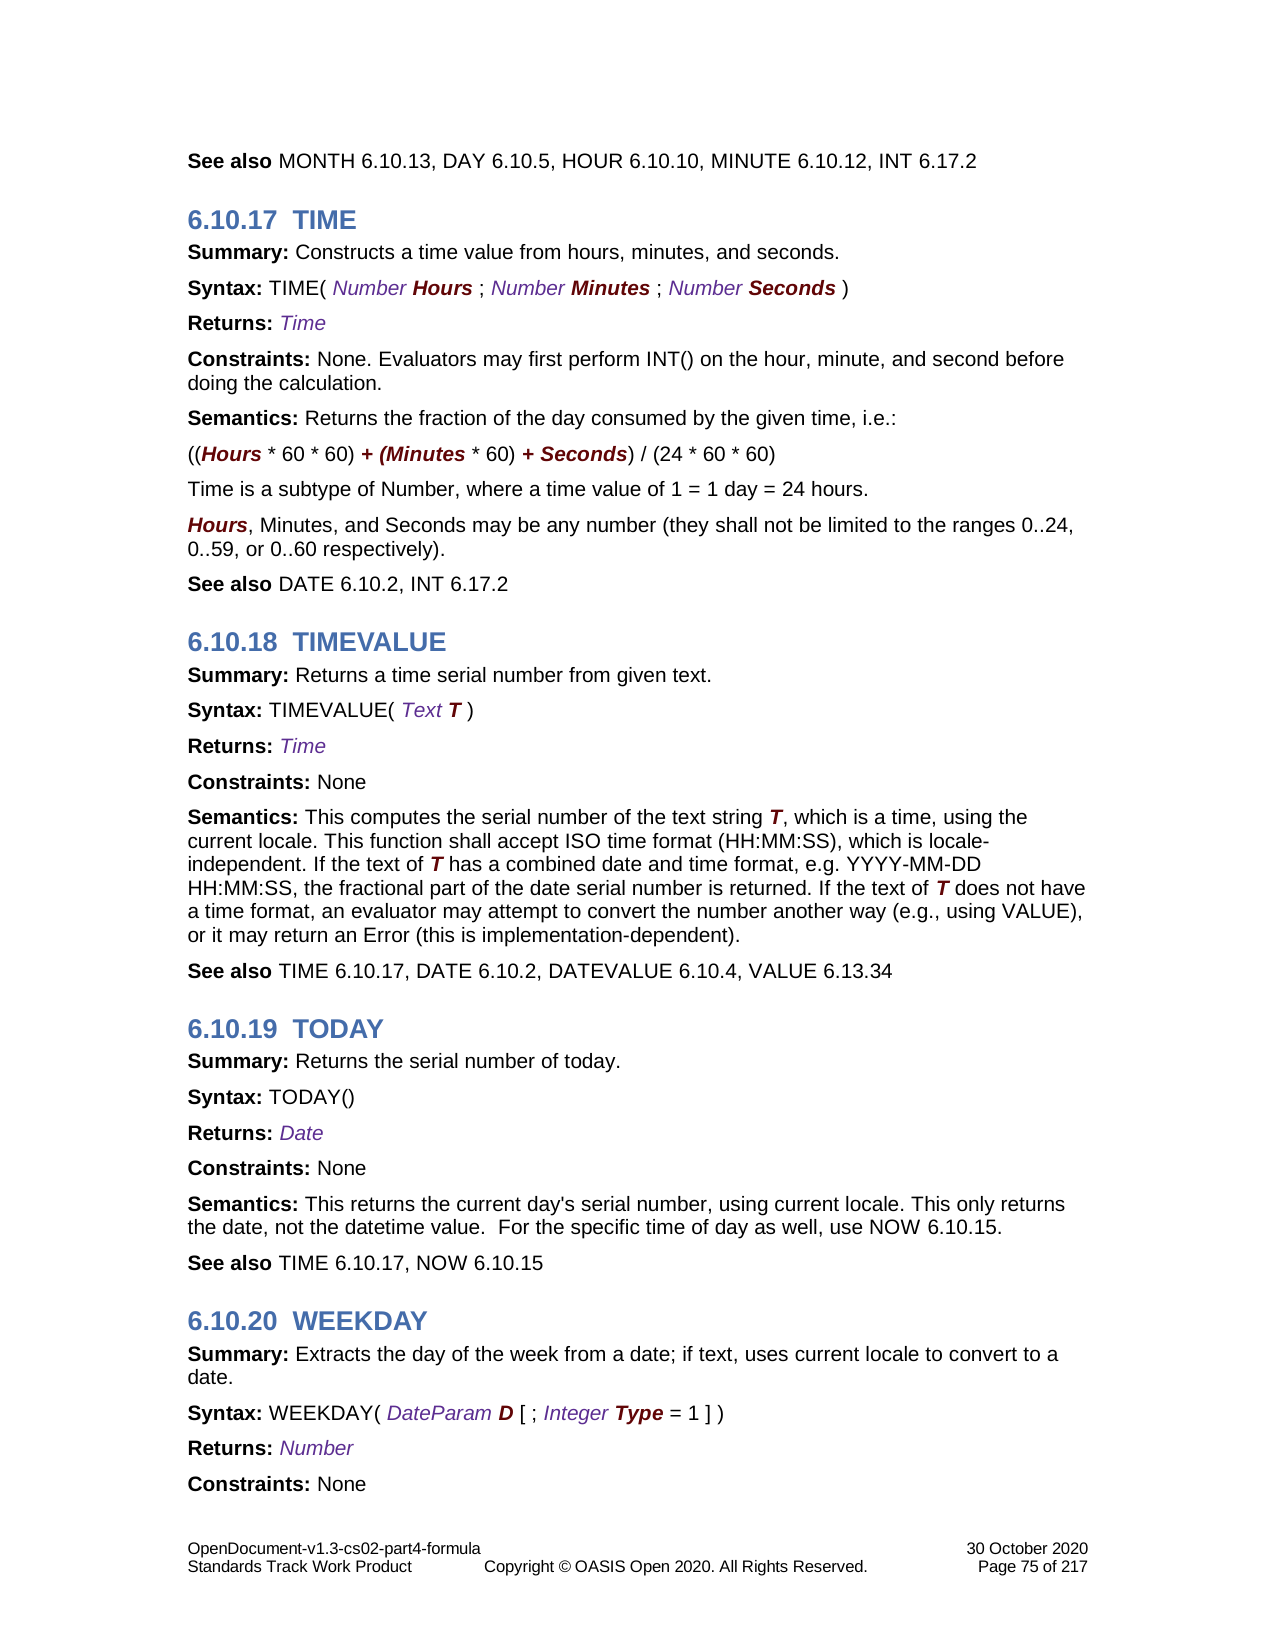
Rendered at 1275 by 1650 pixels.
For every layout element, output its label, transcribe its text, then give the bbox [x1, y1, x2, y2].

subtitle WEEKDAY [187, 1306, 1088, 1336]
text Summary: Extracts the day of the week from a date; if text, uses current locale to convert to a date. [187, 1342, 1088, 1389]
text Returns: Number [187, 1437, 1088, 1460]
text Syntax: TIMEVALUE( Text T ) [187, 699, 1088, 722]
text ((Hours * 60 * 60) + (Minutes * 60) + Seconds) / (24 * 60 * 60) [187, 442, 1088, 466]
text Syntax: TODAY() [187, 1085, 1088, 1109]
text Semantics: This computes the serial number of the text string T, which is a time, using the current locale. This function shall accept ISO time format (HH:MM:SS), which is locale-independent. If the text of T has a combined date and time format, e.g. YYYY-MM-DD HH:MM:SS, the fractional part of the date serial number is returned. If the text of T does not have a time format, an evaluator may attempt to convert the number another way (e.g., using VALUE), or it may return an Error (this is implementation-dependent). [187, 806, 1088, 947]
text See also TIME 6.10.17, NOW 6.10.15 [187, 1251, 1088, 1275]
text Summary: Constructs a time value from hours, minutes, and seconds. [187, 241, 1088, 264]
text Summary: Returns a time serial number from given text. [187, 663, 1088, 687]
subtitle TIME [187, 204, 1088, 234]
text Constraints: None [187, 770, 1088, 794]
text Semantics: This returns the current day's serial number, using current locale. This only returns the date, not the datetime value. For the specific time of day as well, use NOW 6.10.15. [187, 1192, 1088, 1239]
text Returns: Time [187, 734, 1088, 758]
text Time is a subtype of Number, where a time value of 1 = 1 day = 24 hours. [187, 478, 1088, 501]
text Summary: Returns the serial number of today. [187, 1050, 1088, 1073]
text Syntax: WEEKDAY( DateParam D [ ; Integer Type = 1 ] ) [187, 1401, 1088, 1425]
text Hours, Minutes, and Seconds may be any number (they shall not be limited to the ranges 0..24, 0..59, or 0..60 respectively). [187, 513, 1088, 561]
text Constraints: None. Evaluators may first perform INT() on the hour, minute, and second before doing the calculation. [187, 347, 1088, 394]
text See also TIME 6.10.17, DATE 6.10.2, DATEVALUE 6.10.4, VALUE 6.13.34 [187, 959, 1088, 983]
subtitle TIMEVALUE [187, 627, 1088, 657]
text Syntax: TIME( Number Hours ; Number Minutes ; Number Seconds ) [187, 276, 1088, 300]
subtitle TODAY [187, 1014, 1088, 1044]
text Constraints: None [187, 1157, 1088, 1180]
text See also MONTH 6.10.13, DAY 6.10.5, HOUR 6.10.10, MINUTE 6.10.12, INT 6.17.2 [187, 150, 1088, 173]
text See also DATE 6.10.2, INT 6.17.2 [187, 573, 1088, 596]
text Constraints: None [187, 1472, 1088, 1496]
text Semantics: Returns the fraction of the day consumed by the given time, i.e.: [187, 407, 1088, 430]
text Returns: Date [187, 1121, 1088, 1144]
text Returns: Time [187, 312, 1088, 335]
